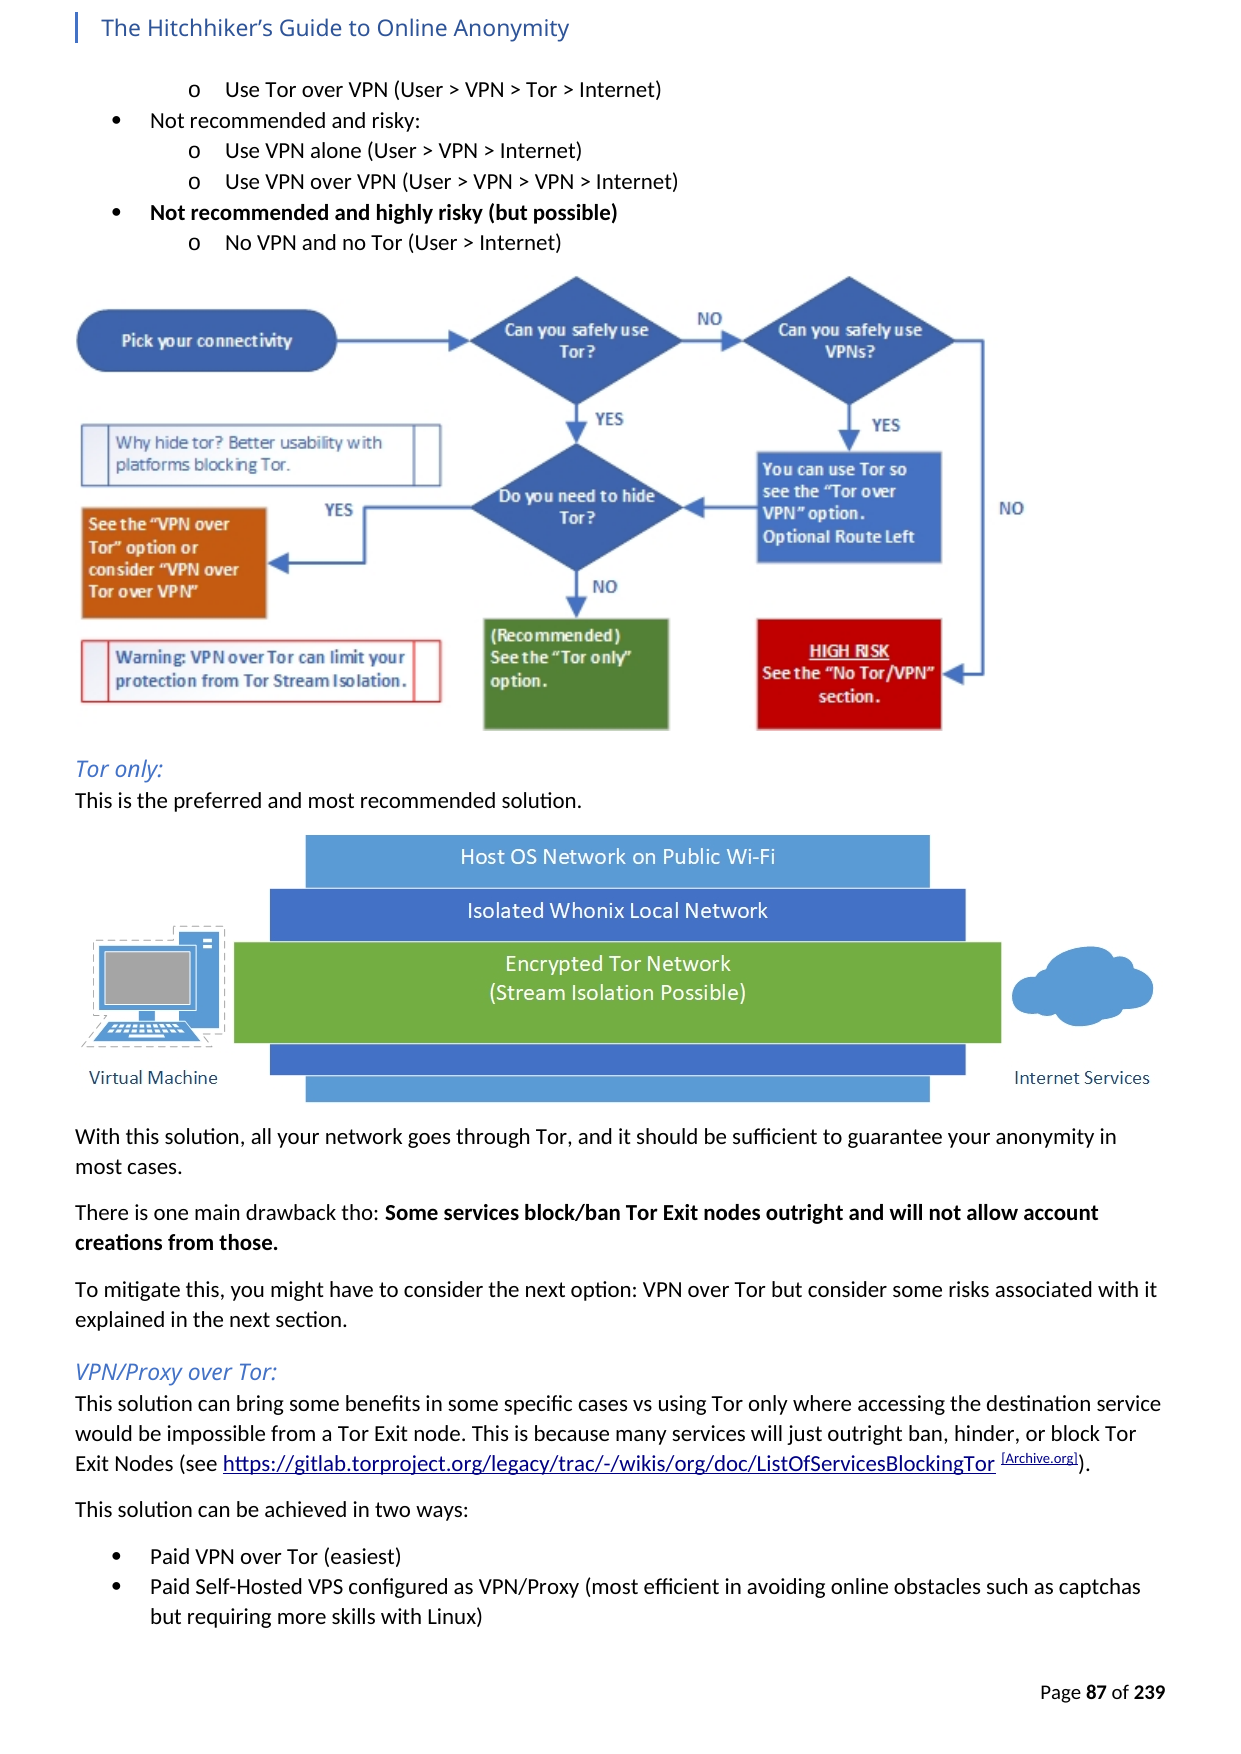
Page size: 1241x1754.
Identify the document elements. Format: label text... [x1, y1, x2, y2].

text With this solution, all your network goes through Tor, and it should be sufficient to guarantee your anonymity in most cases. [75, 1122, 1165, 1180]
picture [75, 833, 1164, 1104]
list Use VPN over VPN (User > VPN > VPN > Internet) [187, 167, 1165, 196]
list No VPN and no Tor (User > Internet) [187, 228, 1165, 257]
list Paid VPN over Tor (easiest) [112, 1542, 1165, 1570]
text This is the preferred and most recommended solution. [75, 787, 1165, 814]
list Paid Self-Hosted VPS configured as VPN/Proxy (most efficient in avoiding online obstacles such as captchas but requiring more skills with Linux) [112, 1572, 1165, 1630]
text There is one main drawback tho: Some services block/ban Tor Exit nodes outright and will not allow account creations from those. [75, 1198, 1165, 1256]
list Not recommended and highly risky (but possible) [112, 198, 1165, 226]
list Use VPN alone (User > VPN > Internet) [187, 136, 1165, 165]
picture [75, 275, 1034, 731]
list Not recommended and risky: [112, 106, 1165, 134]
text This solution can be achieved in two ways: [75, 1495, 1165, 1523]
list Use Tor over VPN (User > VPN > Tor > Internet) [187, 75, 1165, 104]
text This solution can bring some benefits in some specific cases vs using Tor only where accessing the destination service would be impossible from a Tor Exit node. This is because many services will just outright ban, hinder, or block Tor Exit Nodes (see https://gitlab.torproject.org/legacy/trac/-/wikis/org/doc/ListOfServicesBlockingTor [Archive.org]). [75, 1389, 1165, 1477]
text To mitigate this, you might have to consider the next option: VPN over Tor but consider some risks associated with it explained in the next section. [75, 1275, 1165, 1333]
subtitle VPN/Proxy over Tor: [75, 1356, 1165, 1387]
subtitle Tor only: [75, 753, 1165, 784]
